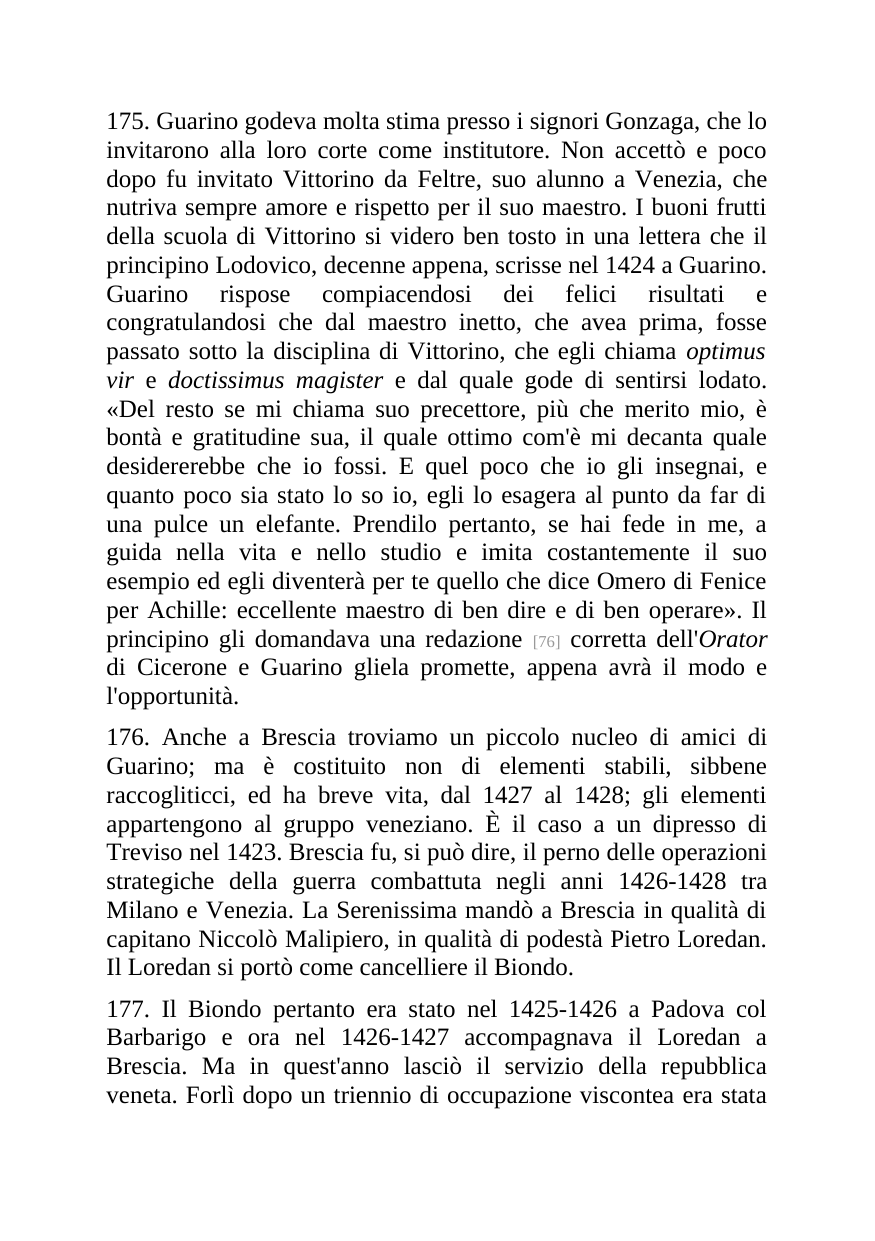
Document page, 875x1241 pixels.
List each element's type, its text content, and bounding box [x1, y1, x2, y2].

text 176. Anche a Brescia troviamo un piccolo nucleo di amici di Guarino; ma è costituito non di elementi stabili, sibbene raccogliticci, ed ha breve vita, dal 1427 al 1428; gli elementi appartengono al gruppo veneziano. È il caso a un dipresso di Treviso nel 1423. Brescia fu, si può dire, il perno delle operazioni strategiche della guerra combattuta negli anni 1426-1428 tra Milano e Venezia. La Serenissima mandò a Brescia in qualità di capitano Niccolò Malipiero, in qualità di podestà Pietro Loredan. Il Loredan si portò come cancelliere il Biondo. [106, 722, 768, 981]
text 175. Guarino godeva molta stima presso i signori Gonzaga, che lo invitarono alla loro corte come institutore. Non accettò e poco dopo fu invitato Vittorino da Feltre, suo alunno a Venezia, che nutriva sempre amore e rispetto per il suo maestro. I buoni frutti della scuola di Vittorino si videro ben tosto in una lettera che il principino Lodovico, decenne appena, scrisse nel 1424 a Guarino. Guarino rispose compiacendosi dei felici risultati e congratulandosi che dal maestro inetto, che avea prima, fosse passato sotto la disciplina di Vittorino, che egli chiama optimus vir e doctissimus magister e dal quale gode di sentirsi lodato. «Del resto se mi chiama suo precettore, più che merito mio, è bontà e gratitudine sua, il quale ottimo com'è mi decanta quale desidererebbe che io fossi. E quel poco che io gli insegnai, e quanto poco sia stato lo so io, egli lo esagera al punto da far di una pulce un elefante. Prendilo pertanto, se hai fede in me, a guida nella vita e nello studio e imita costantemente il suo esempio ed egli diventerà per te quello che dice Omero di Fenice per Achille: eccellente maestro di ben dire e di ben operare». Il principino gli domandava una redazione [76] corretta dell'Orator di Cicerone e Guarino gliela promette, appena avrà il modo e l'opportunità. [106, 106, 768, 710]
text 177. Il Biondo pertanto era stato nel 1425-1426 a Padova col Barbarigo e ora nel 1426-1427 accompagnava il Loredan a Brescia. Ma in quest'anno lasciò il servizio della repubblica veneta. Forlì dopo un triennio di occupazione viscontea era stata [106, 994, 768, 1109]
